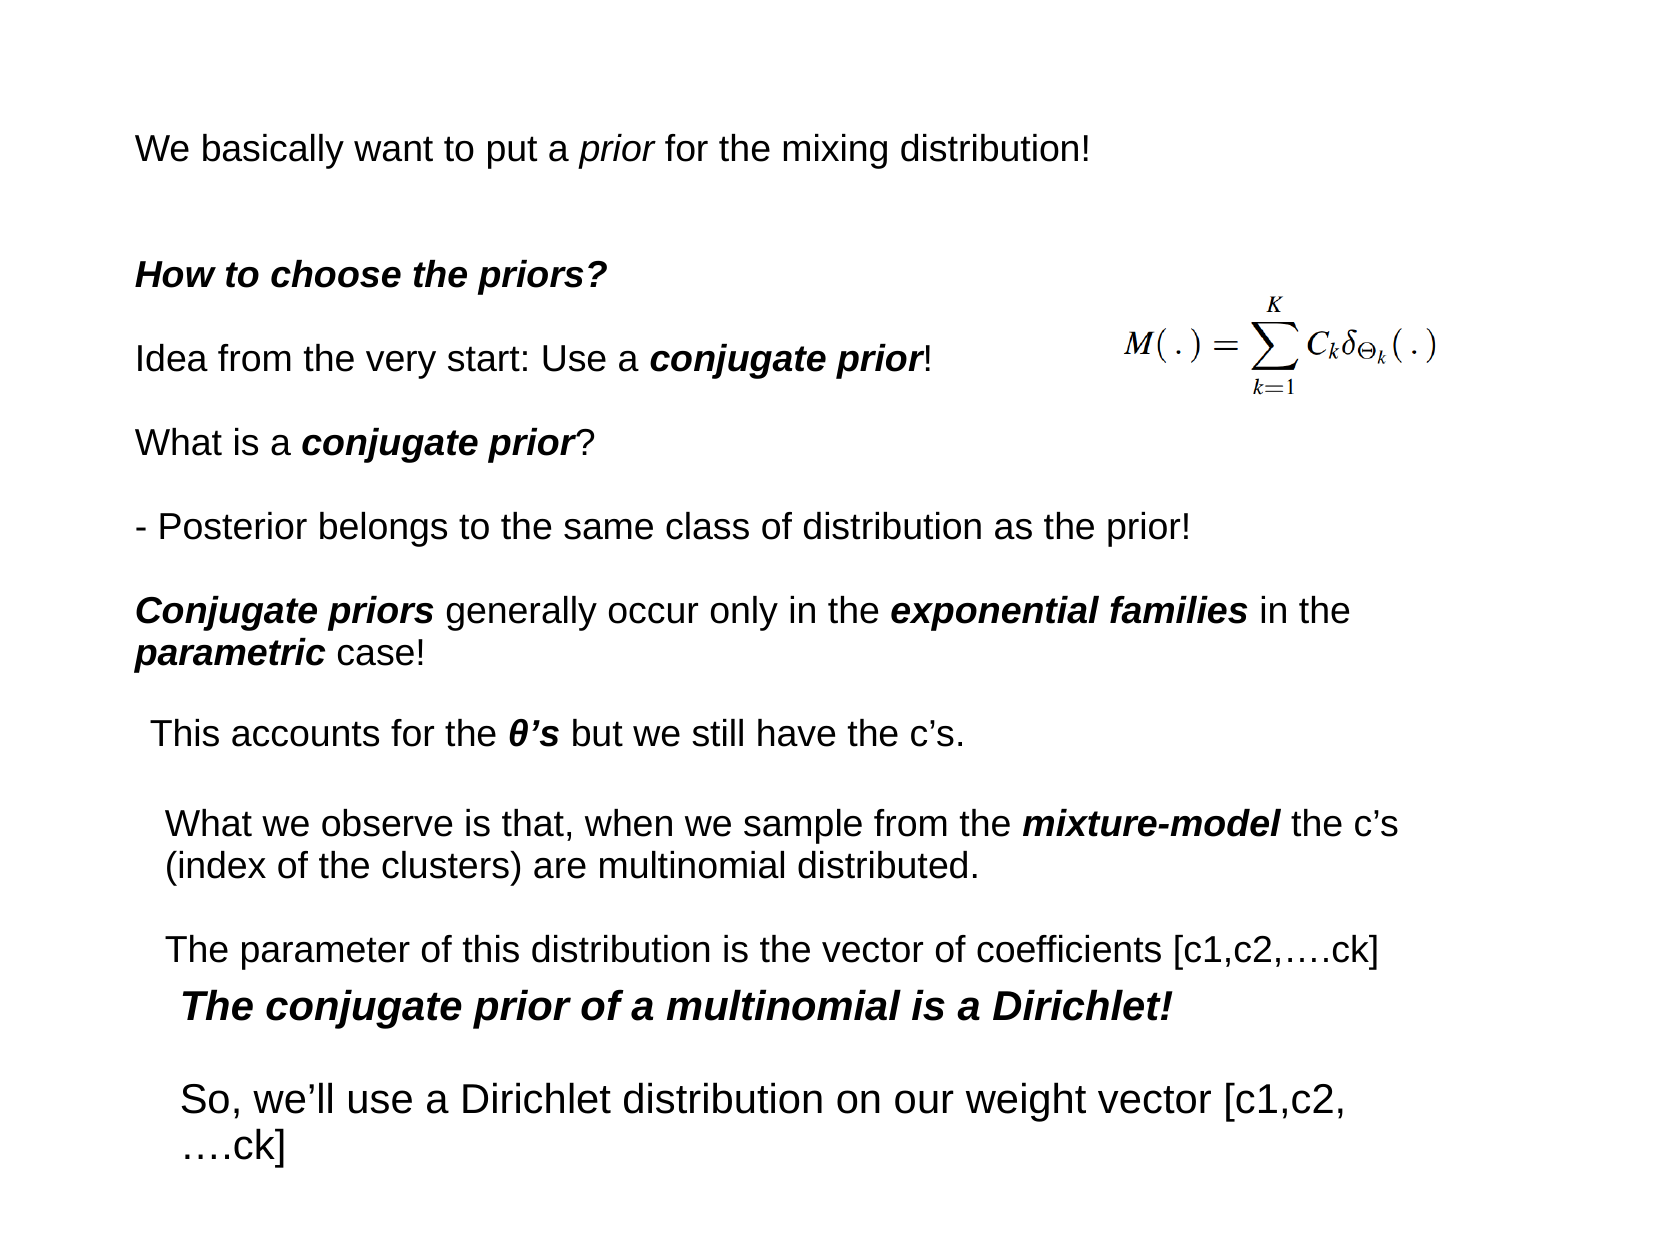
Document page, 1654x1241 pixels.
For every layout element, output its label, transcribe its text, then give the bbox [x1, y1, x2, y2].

text_box What we observe is that, when we sample from the mixture-model the c’s (index of the clusters) are multinomial distributed. The parameter of this distribution is the vector of coefficients [c1,c2,….ck] [150, 795, 1441, 978]
text_box The conjugate prior of a multinomial is a Dirichlet! So, we’ll use a Dirichlet distribution on our weight vector [c1,c2,….ck] [165, 975, 1441, 1176]
text_box This accounts for the θ’s but we still have the c’s. [135, 705, 1366, 762]
text_box We basically want to put a prior for the mixing distribution! How to choose the priors? Idea from the very start: Use a conjugate prior! What is a conjugate prior? - Posterior belongs to the same class of distribution as the prior! Conjugate priors generally occur only in the exponential families in the parametric case! [120, 120, 1561, 1101]
picture [1110, 284, 1449, 404]
